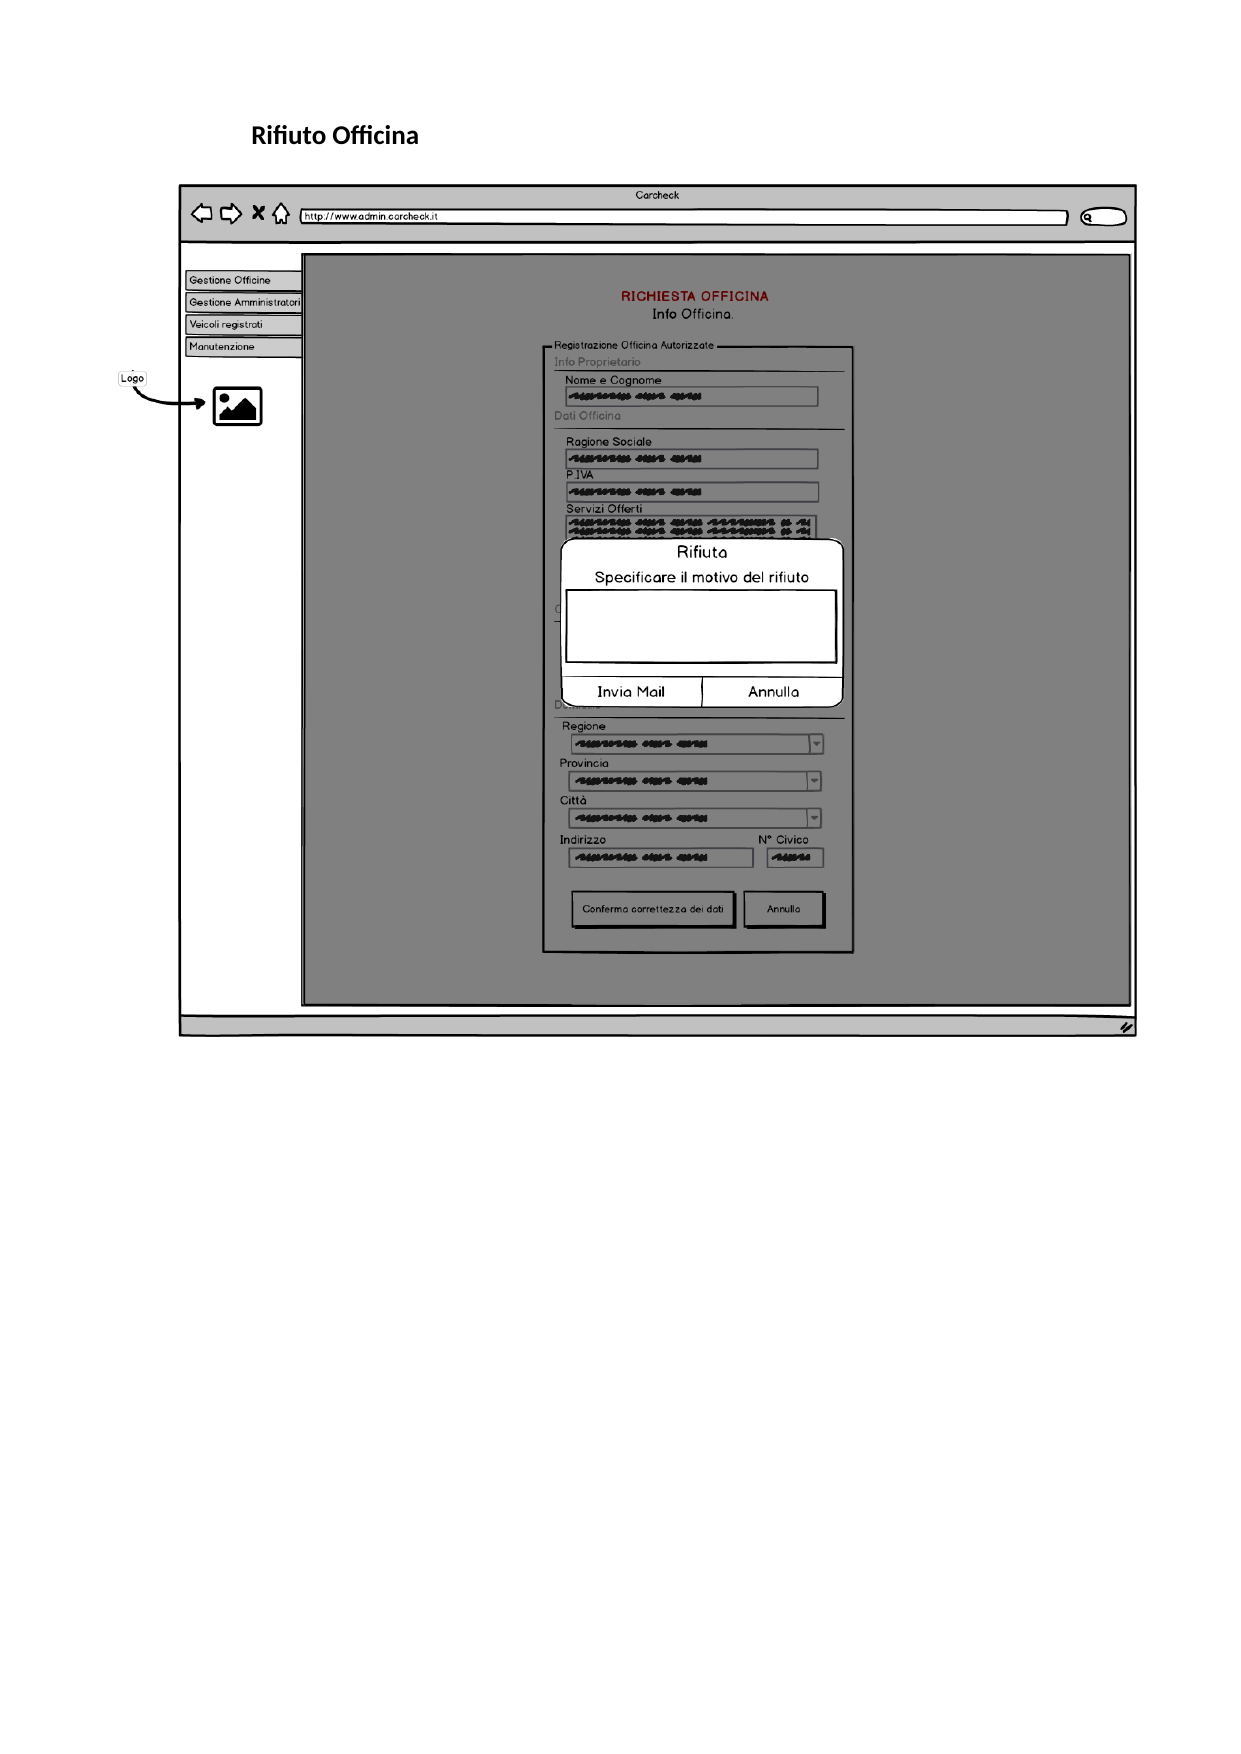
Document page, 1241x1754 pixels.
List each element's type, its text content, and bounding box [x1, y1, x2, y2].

text Rifiuto Officina [118, 118, 1137, 184]
text [118, 1037, 1137, 1065]
